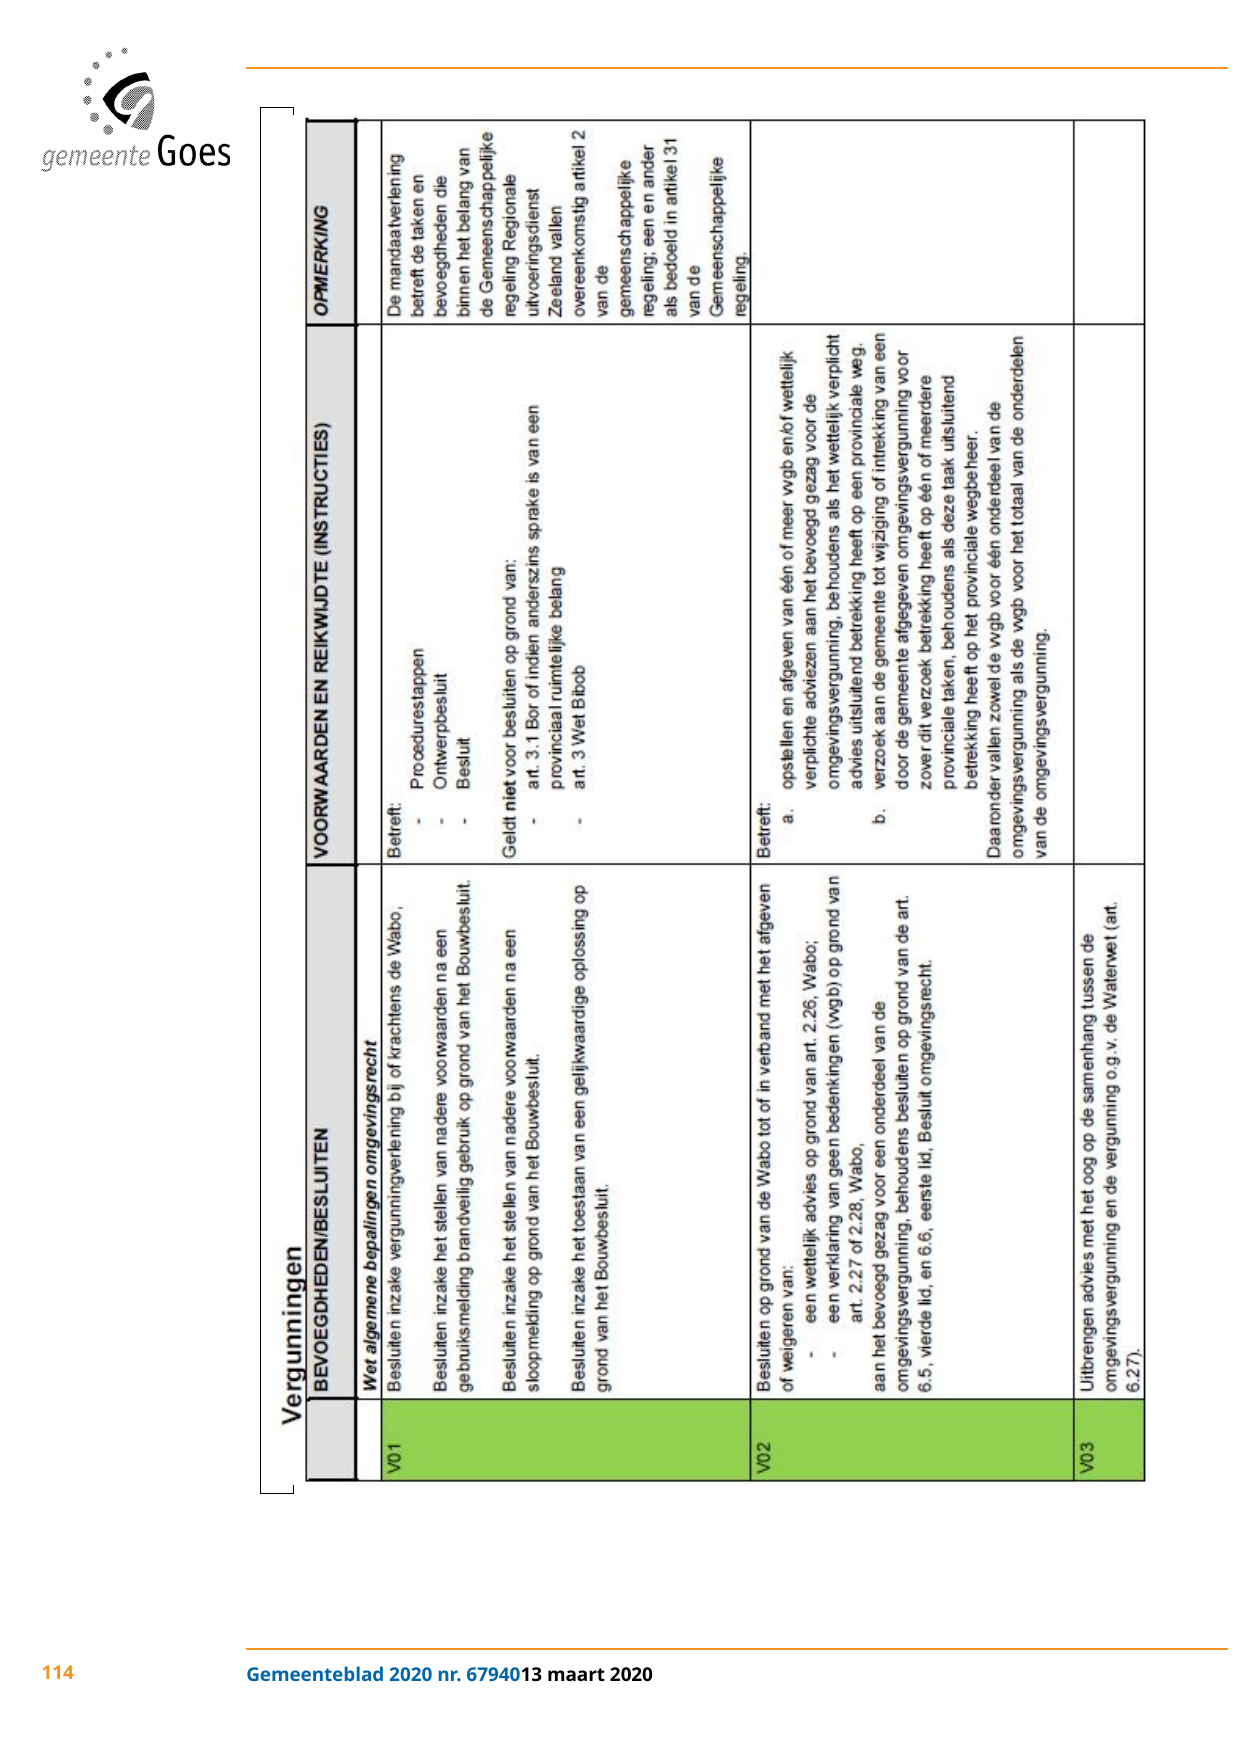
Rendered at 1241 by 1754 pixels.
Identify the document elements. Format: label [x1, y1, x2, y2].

picture [268, 115, 1155, 1485]
picture [41, 47, 231, 172]
